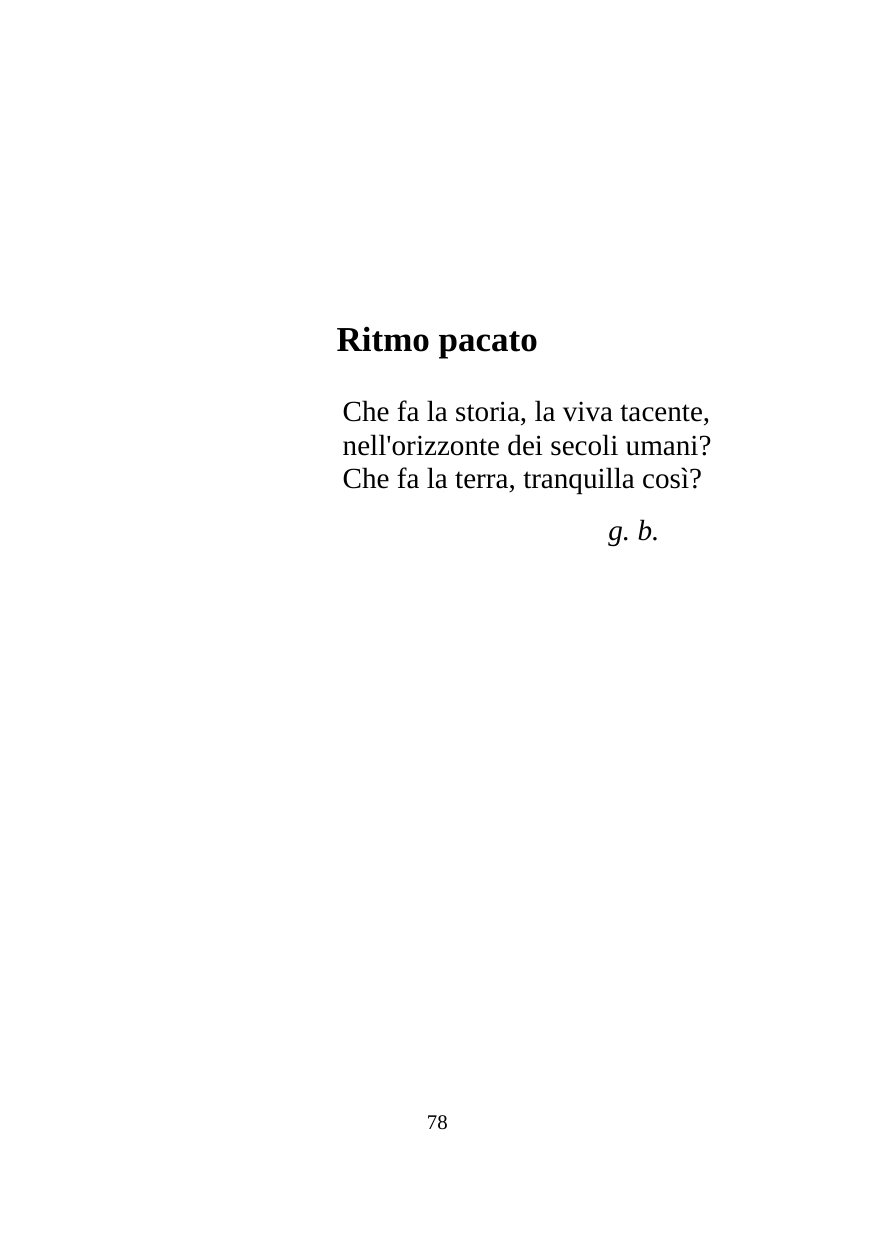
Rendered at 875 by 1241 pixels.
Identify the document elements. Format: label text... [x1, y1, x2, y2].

text g. b. [579, 513, 768, 546]
text Che fa la storia, la viva tacente, nell'orizzonte dei secoli umani? Che fa la terra, tranquilla così? [342, 394, 768, 495]
subtitle Ritmo pacato [106, 319, 768, 359]
